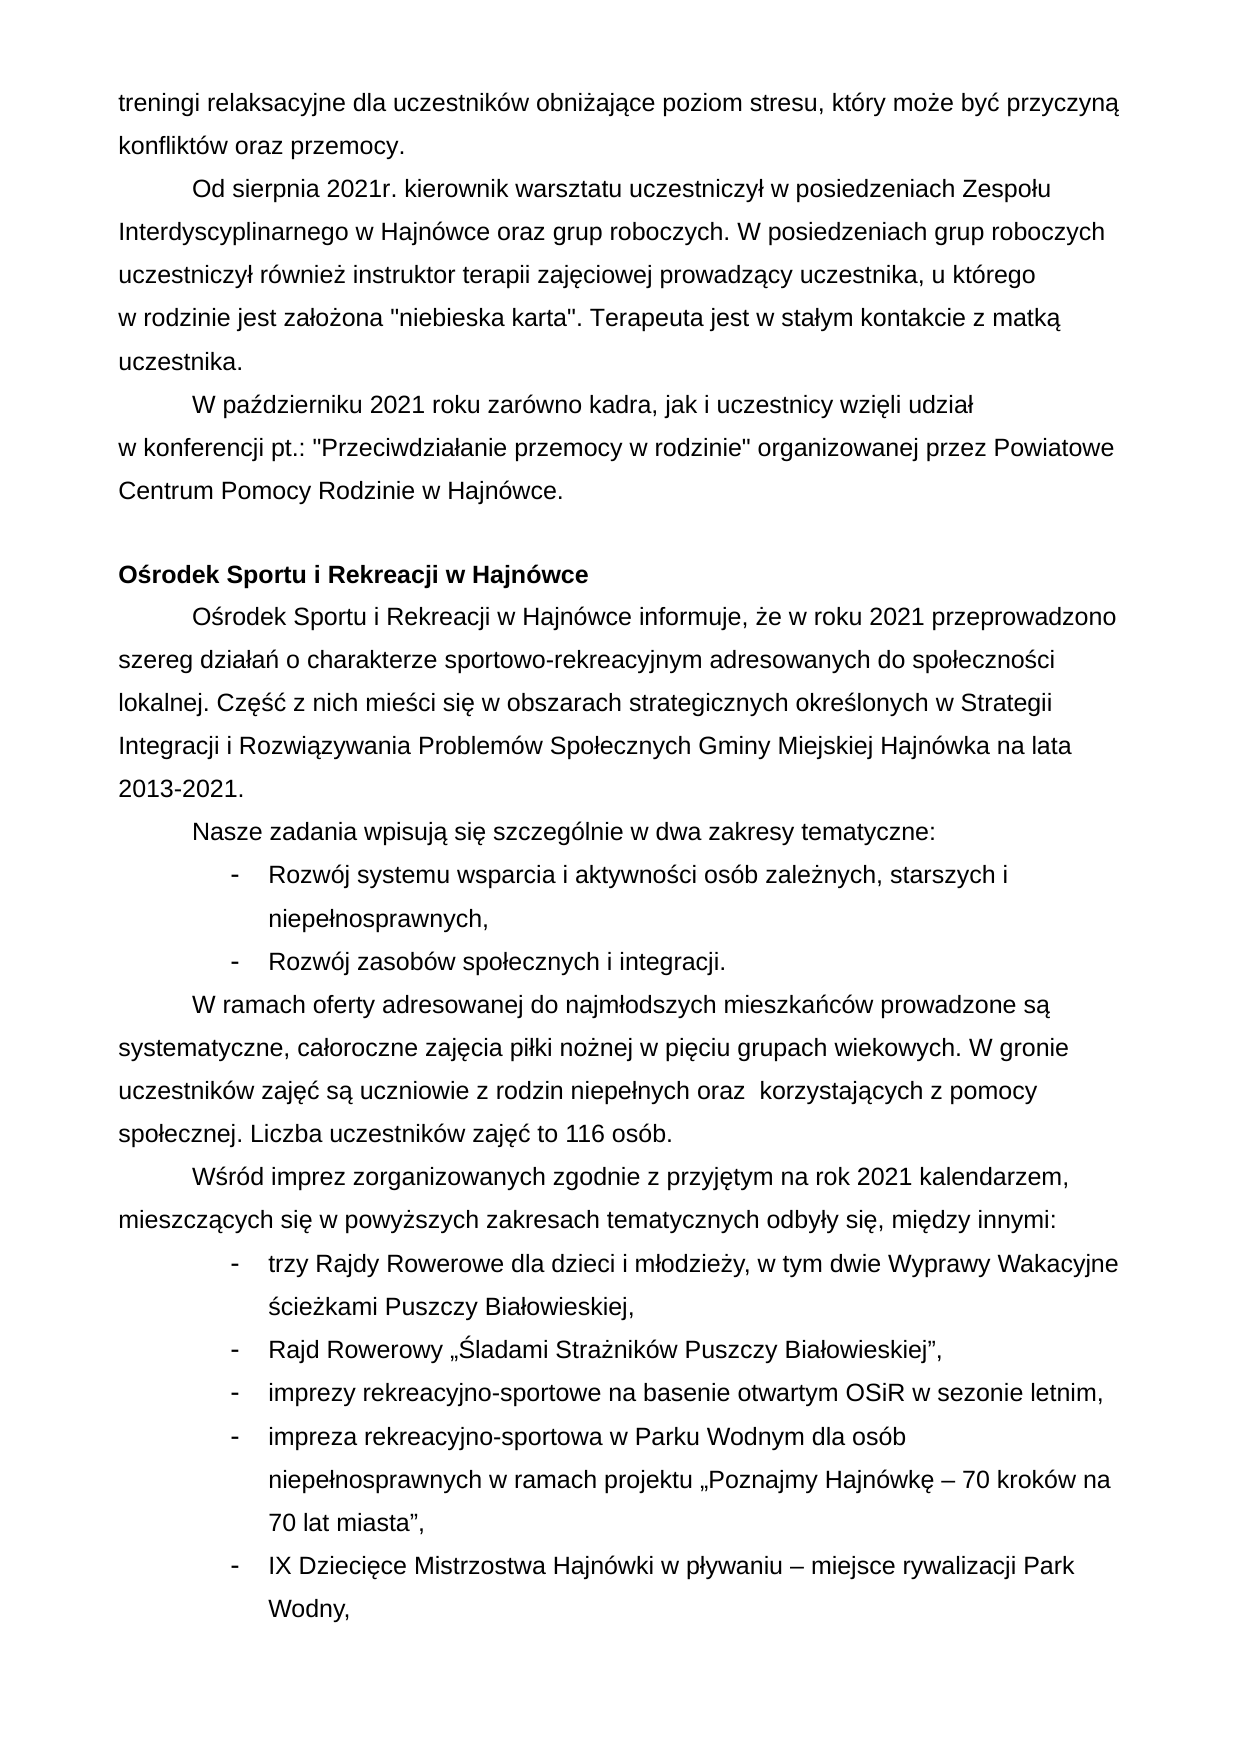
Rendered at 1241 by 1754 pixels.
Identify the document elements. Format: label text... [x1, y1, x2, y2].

list Rozwój zasobów społecznych i integracji. [231, 947, 1122, 976]
list impreza rekreacyjno-sportowa w Parku Wodnym dla osób niepełnosprawnych w ramach projektu „Poznajmy Hajnówkę – 70 kroków na 70 lat miasta”, [231, 1421, 1122, 1537]
text Wśród imprez zorganizowanych zgodnie z przyjętym na rok 2021 kalendarzem, mieszczących się w powyższych zakresach tematycznych odbyły się, między innymi: [118, 1162, 1122, 1234]
text Ośrodek Sportu i Rekreacji w Hajnówce informuje, że w roku 2021 przeprowadzono szereg działań o charakterze sportowo-rekreacyjnym adresowanych do społeczności lokalnej. Część z nich mieści się w obszarach strategicznych określonych w Strategii Integracji i Rozwiązywania Problemów Społecznych Gminy Miejskiej Hajnówka na lata 2013-2021. [118, 602, 1122, 803]
list IX Dziecięce Mistrzostwa Hajnówki w pływaniu – miejsce rywalizacji Park Wodny, [231, 1551, 1122, 1623]
list imprezy rekreacyjno-sportowe na basenie otwartym OSiR w sezonie letnim, [231, 1378, 1122, 1407]
text Nasze zadania wpisują się szczególnie w dwa zakresy tematyczne: [118, 817, 1122, 846]
subtitle Ośrodek Sportu i Rekreacji w Hajnówce [118, 560, 1122, 589]
list trzy Rajdy Rowerowe dla dzieci i młodzieży, w tym dwie Wyprawy Wakacyjne ścieżkami Puszczy Białowieskiej, [231, 1249, 1122, 1321]
text W ramach oferty adresowanej do najmłodszych mieszkańców prowadzone są systematyczne, całoroczne zajęcia piłki nożnej w pięciu grupach wiekowych. W gronie uczestników zajęć są uczniowie z rodzin niepełnych oraz korzystających z pomocy społecznej. Liczba uczestników zajęć to 116 osób. [118, 990, 1122, 1148]
text Od sierpnia 2021r. kierownik warsztatu uczestniczył w posiedzeniach Zespołu Interdyscyplinarnego w Hajnówce oraz grup roboczych. W posiedzeniach grup roboczych uczestniczył również instruktor terapii zajęciowej prowadzący uczestnika, u którego w rodzinie jest założona "niebieska karta". Terapeuta jest w stałym kontakcie z matką uczestnika. [118, 174, 1122, 375]
list Rozwój systemu wsparcia i aktywności osób zależnych, starszych i niepełnosprawnych, [231, 860, 1122, 932]
list Rajd Rowerowy „Śladami Strażników Puszczy Białowieskiej”, [231, 1335, 1122, 1364]
text W październiku 2021 roku zarówno kadra, jak i uczestnicy wzięli udział w konferencji pt.: "Przeciwdziałanie przemocy w rodzinie" organizowanej przez Powiatowe Centrum Pomocy Rodzinie w Hajnówce. [118, 390, 1122, 505]
text treningi relaksacyjne dla uczestników obniżające poziom stresu, który może być przyczyną konfliktów oraz przemocy. [118, 88, 1122, 160]
